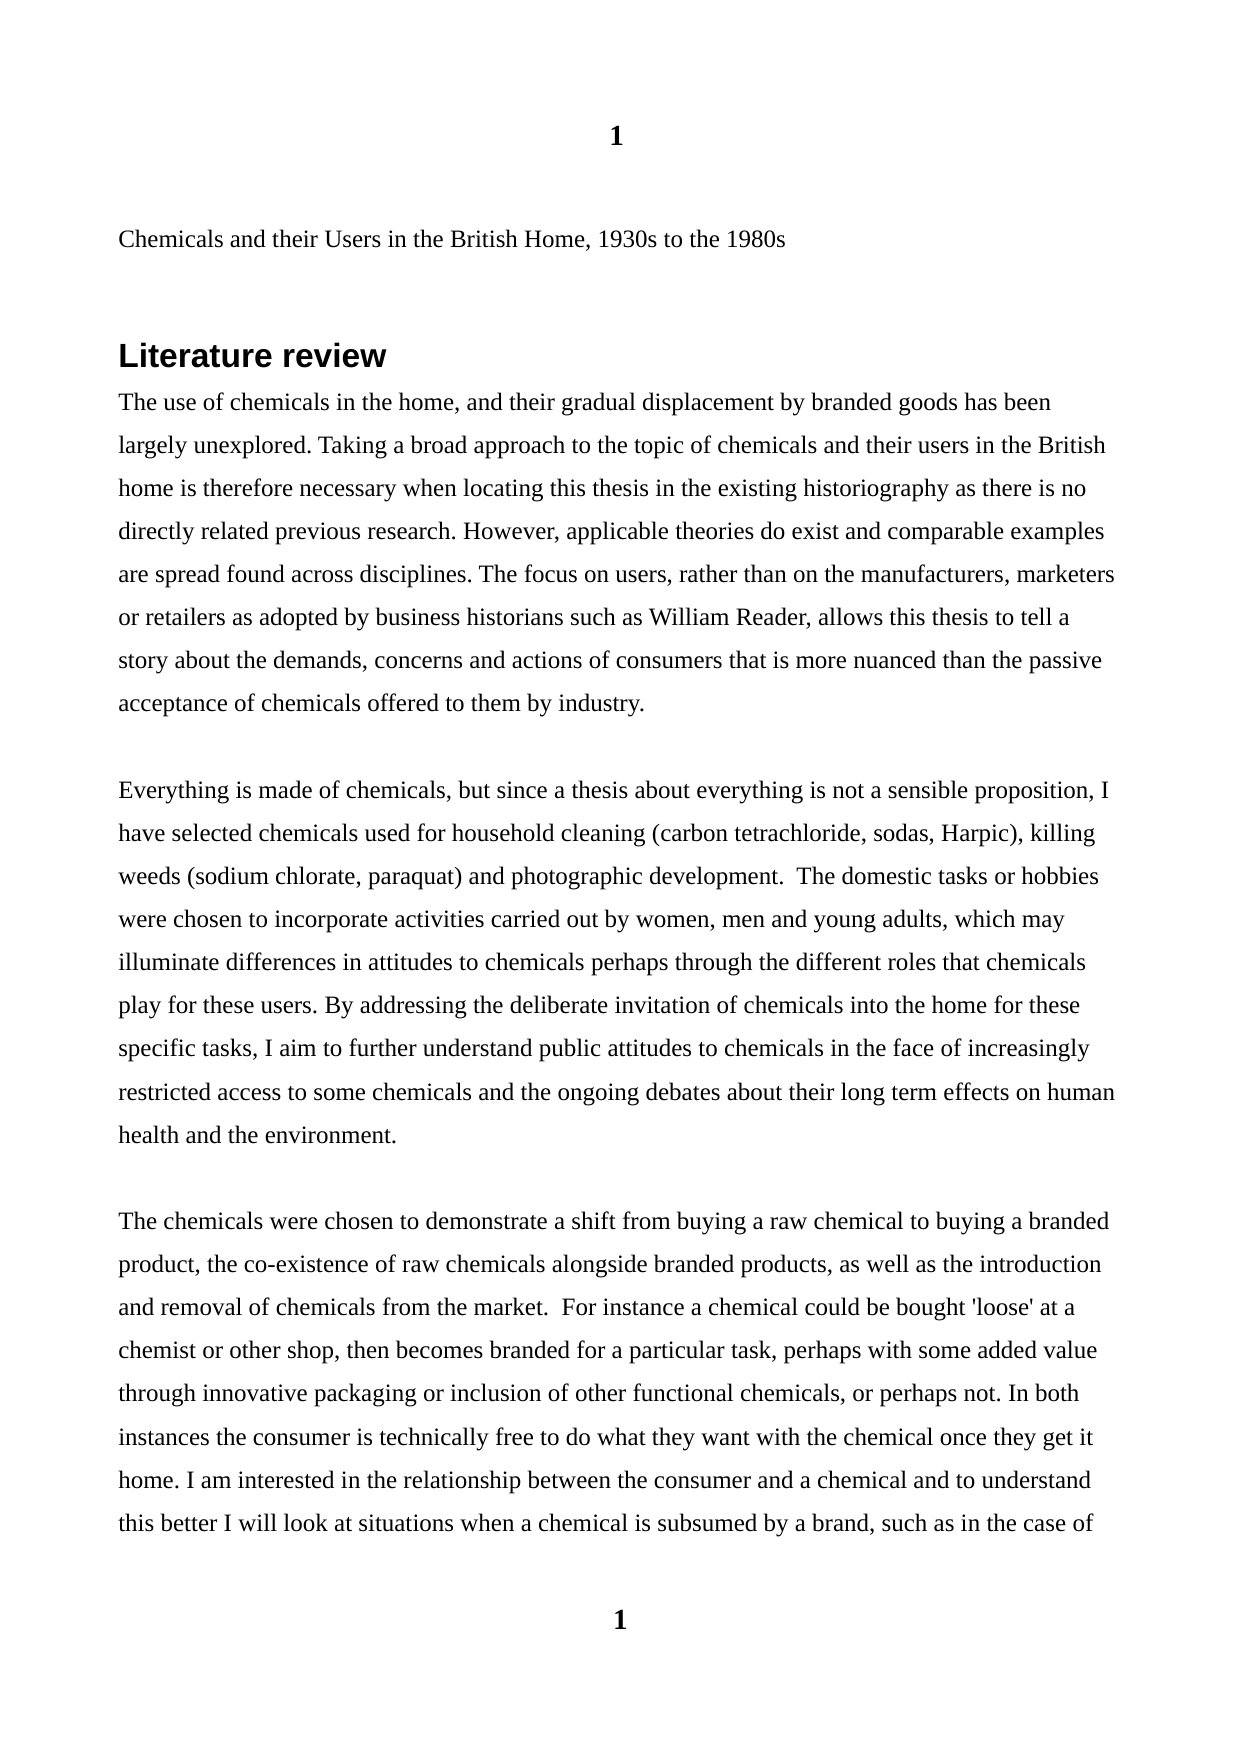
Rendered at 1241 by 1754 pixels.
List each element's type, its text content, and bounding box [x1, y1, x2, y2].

text Everything is made of chemicals, but since a thesis about everything is not a sensible proposition, I have selected chemicals used for household cleaning (carbon tetrachloride, sodas, Harpic), killing weeds (sodium chlorate, paraquat) and photographic development. The domestic tasks or hobbies were chosen to incorporate activities carried out by women, men and young adults, which may illuminate differences in attitudes to chemicals perhaps through the different roles that chemicals play for these users. By addressing the deliberate invitation of chemicals into the home for these specific tasks, I aim to further understand public attitudes to chemicals in the face of increasingly restricted access to some chemicals and the ongoing debates about their long term effects on human health and the environment. [118, 775, 1122, 1148]
text Chemicals and their Users in the British Home, 1930s to the 1980s [118, 224, 1122, 253]
text The chemicals were chosen to demonstrate a shift from buying a raw chemical to buying a branded product, the co-existence of raw chemicals alongside branded products, as well as the introduction and removal of chemicals from the market. For instance a chemical could be bought 'loose' at a chemist or other shop, then becomes branded for a particular task, perhaps with some added value through innovative packaging or inclusion of other functional chemicals, or perhaps not. In both instances the consumer is technically free to do what they want with the chemical once they get it home. I am interested in the relationship between the consumer and a chemical and to understand this better I will look at situations when a chemical is subsumed by a brand, such as in the case of [118, 1206, 1122, 1537]
subtitle Literature review [118, 336, 1122, 374]
text The use of chemicals in the home, and their gradual displacement by branded goods has been largely unexplored. Taking a broad approach to the topic of chemicals and their users in the British home is therefore necessary when locating this thesis in the existing historiography as there is no directly related previous research. However, applicable theories do exist and comparable examples are spread found across disciplines. The focus on users, rather than on the manufacturers, marketers or retailers as adopted by business historians such as William Reader, allows this thesis to tell a story about the demands, concerns and actions of consumers that is more nuanced than the passive acceptance of chemicals offered to them by industry. [118, 387, 1122, 717]
